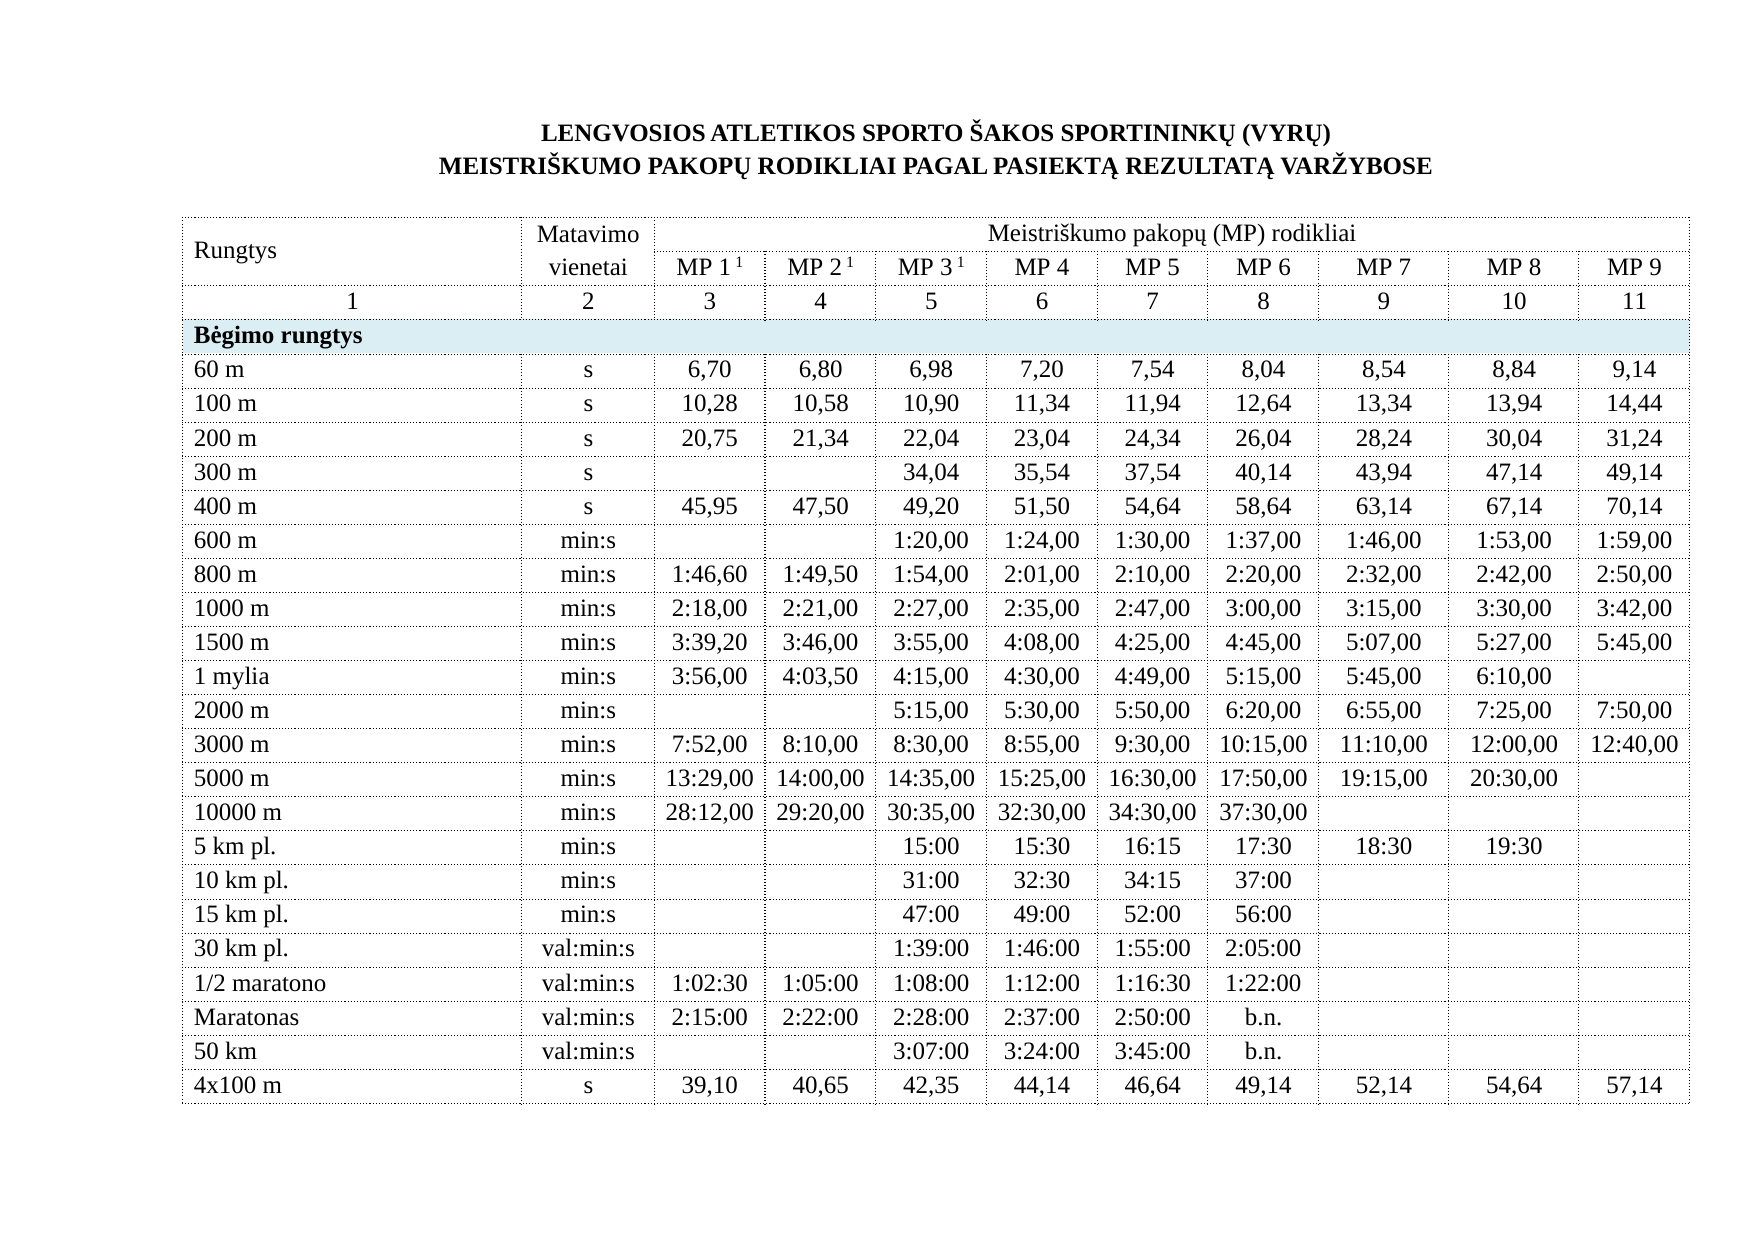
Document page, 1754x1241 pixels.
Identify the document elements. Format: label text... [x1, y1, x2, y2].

table_cell 3:42,00 [1579, 592, 1690, 626]
table_cell 3:24:00 [986, 1035, 1097, 1069]
table_header Matavimo vienetai [522, 217, 654, 285]
table_cell MP 9 [1579, 251, 1690, 285]
table_cell 7,54 [1097, 354, 1208, 387]
table_cell 47:00 [876, 899, 986, 932]
table_cell [1319, 967, 1449, 1001]
table_cell 20,75 [654, 422, 765, 456]
table_cell 17:30 [1208, 830, 1318, 864]
table_cell 50 km [183, 1035, 522, 1069]
table_cell 5:15,00 [876, 694, 986, 728]
table_cell 49:00 [986, 899, 1097, 932]
table_cell 4x100 m [183, 1069, 522, 1103]
table_cell 1:05:00 [765, 967, 876, 1001]
table_cell min:s [522, 830, 654, 864]
table_cell 3:15,00 [1319, 592, 1449, 626]
table_cell [654, 694, 765, 728]
table_cell 16:15 [1097, 830, 1208, 864]
table_cell 2:10,00 [1097, 558, 1208, 592]
table_cell 8,54 [1319, 354, 1449, 387]
table_cell 2:50:00 [1097, 1001, 1208, 1035]
table_cell [1319, 796, 1449, 830]
table_cell [1449, 1035, 1579, 1069]
table_cell 11,34 [986, 388, 1097, 422]
table_cell 37,54 [1097, 456, 1208, 490]
table_cell 30:35,00 [876, 796, 986, 830]
table_cell MP 6 [1208, 251, 1318, 285]
table_cell 3:45:00 [1097, 1035, 1208, 1069]
table_cell 6,98 [876, 354, 986, 387]
table_cell min:s [522, 626, 654, 660]
table_cell [654, 830, 765, 864]
table_cell 2:28:00 [876, 1001, 986, 1035]
table_cell min:s [522, 864, 654, 898]
table_cell [1319, 864, 1449, 898]
table_cell 3000 m [183, 728, 522, 762]
table_cell 30,04 [1449, 422, 1579, 456]
table_cell 67,14 [1449, 490, 1579, 524]
table_cell 3:46,00 [765, 626, 876, 660]
table_cell MP 2 1 [765, 251, 876, 285]
table_cell 40,14 [1208, 456, 1318, 490]
table_cell s [522, 1069, 654, 1103]
table_cell 54,64 [1449, 1069, 1579, 1103]
table_cell 5000 m [183, 762, 522, 796]
table_cell [765, 694, 876, 728]
table_cell [765, 830, 876, 864]
table_cell [1449, 967, 1579, 1001]
table_cell 1:54,00 [876, 558, 986, 592]
table_cell 56:00 [1208, 899, 1318, 932]
table_cell MP 8 [1449, 251, 1579, 285]
table_cell 1:02:30 [654, 967, 765, 1001]
table_cell 10,28 [654, 388, 765, 422]
table_cell 10:15,00 [1208, 728, 1318, 762]
table_cell 43,94 [1319, 456, 1449, 490]
table_cell 7:25,00 [1449, 694, 1579, 728]
table_cell 35,54 [986, 456, 1097, 490]
table_cell [1319, 899, 1449, 932]
table_cell 1:37,00 [1208, 524, 1318, 558]
table_cell 4:03,50 [765, 660, 876, 694]
table_cell [654, 864, 765, 898]
table_cell [1579, 967, 1690, 1001]
table_cell 19:15,00 [1319, 762, 1449, 796]
table_cell 10 km pl. [183, 864, 522, 898]
table_cell [1319, 1001, 1449, 1035]
table_cell 800 m [183, 558, 522, 592]
table_cell 20:30,00 [1449, 762, 1579, 796]
table_cell 1/2 maratono [183, 967, 522, 1001]
table_cell [654, 933, 765, 967]
table_cell 4:49,00 [1097, 660, 1208, 694]
table_cell 2 [522, 285, 654, 319]
table_cell 44,14 [986, 1069, 1097, 1103]
table_cell 3:56,00 [654, 660, 765, 694]
table_cell [1579, 796, 1690, 830]
table_cell 15 km pl. [183, 899, 522, 932]
table_cell [1449, 933, 1579, 967]
table_cell 14:35,00 [876, 762, 986, 796]
table_cell [1579, 1001, 1690, 1035]
table_cell 3 [654, 285, 765, 319]
table_cell 1:30,00 [1097, 524, 1208, 558]
table_cell min:s [522, 592, 654, 626]
table_cell 18:30 [1319, 830, 1449, 864]
table_cell 26,04 [1208, 422, 1318, 456]
table_cell 5:15,00 [1208, 660, 1318, 694]
table_cell 30 km pl. [183, 933, 522, 967]
table_cell 300 m [183, 456, 522, 490]
table_cell 5:07,00 [1319, 626, 1449, 660]
table_cell 2:50,00 [1579, 558, 1690, 592]
table_cell min:s [522, 899, 654, 932]
table_cell 10,58 [765, 388, 876, 422]
table_cell [1579, 933, 1690, 967]
table_header Rungtys [183, 217, 522, 285]
table_cell [1579, 864, 1690, 898]
table_cell [1449, 864, 1579, 898]
table_cell 7:50,00 [1579, 694, 1690, 728]
table_cell 32:30 [986, 864, 1097, 898]
table_cell 12,64 [1208, 388, 1318, 422]
table_cell MP 1 1 [654, 251, 765, 285]
table_cell 6,80 [765, 354, 876, 387]
table_cell 3:55,00 [876, 626, 986, 660]
table_cell 17:50,00 [1208, 762, 1318, 796]
table_cell [765, 456, 876, 490]
table_cell 8,04 [1208, 354, 1318, 387]
table_cell 32:30,00 [986, 796, 1097, 830]
table_cell 4:15,00 [876, 660, 986, 694]
table_cell 600 m [183, 524, 522, 558]
table_cell 5:45,00 [1579, 626, 1690, 660]
table_cell 47,50 [765, 490, 876, 524]
table_cell 1000 m [183, 592, 522, 626]
table_cell 60 m [183, 354, 522, 387]
table_cell min:s [522, 762, 654, 796]
table_cell 1:08:00 [876, 967, 986, 1001]
table_cell 2000 m [183, 694, 522, 728]
table_cell min:s [522, 660, 654, 694]
table_cell 13,94 [1449, 388, 1579, 422]
table_cell 4:45,00 [1208, 626, 1318, 660]
table_cell 7 [1097, 285, 1208, 319]
table_cell 4:30,00 [986, 660, 1097, 694]
table_cell 8:55,00 [986, 728, 1097, 762]
table_cell 2:47,00 [1097, 592, 1208, 626]
table_cell 1:49,50 [765, 558, 876, 592]
table_cell [765, 524, 876, 558]
table_cell [765, 1035, 876, 1069]
table_cell 58,64 [1208, 490, 1318, 524]
table_cell b.n. [1208, 1035, 1318, 1069]
table_cell 1:59,00 [1579, 524, 1690, 558]
table_cell 6:55,00 [1319, 694, 1449, 728]
table_cell s [522, 388, 654, 422]
table_cell 15:30 [986, 830, 1097, 864]
table_cell [1579, 762, 1690, 796]
table_cell min:s [522, 728, 654, 762]
table_cell 57,14 [1579, 1069, 1690, 1103]
table_cell 2:05:00 [1208, 933, 1318, 967]
table_cell 7:52,00 [654, 728, 765, 762]
table_cell 1:46,00 [1319, 524, 1449, 558]
table_cell 2:37:00 [986, 1001, 1097, 1035]
table_cell 5:45,00 [1319, 660, 1449, 694]
table_cell 1500 m [183, 626, 522, 660]
table_cell 22,04 [876, 422, 986, 456]
table_cell 200 m [183, 422, 522, 456]
table_cell s [522, 354, 654, 387]
table_cell 34:30,00 [1097, 796, 1208, 830]
table_cell 2:21,00 [765, 592, 876, 626]
table_cell 11:10,00 [1319, 728, 1449, 762]
table_cell 2:22:00 [765, 1001, 876, 1035]
table_cell min:s [522, 524, 654, 558]
table_cell 40,65 [765, 1069, 876, 1103]
table_cell 63,14 [1319, 490, 1449, 524]
table_cell 10000 m [183, 796, 522, 830]
table_cell 1:55:00 [1097, 933, 1208, 967]
table_cell 1:46:00 [986, 933, 1097, 967]
table_cell [1449, 1001, 1579, 1035]
table_cell 6:10,00 [1449, 660, 1579, 694]
table_cell 13:29,00 [654, 762, 765, 796]
table_cell 3:39,20 [654, 626, 765, 660]
table_cell 2:35,00 [986, 592, 1097, 626]
table_cell 2:42,00 [1449, 558, 1579, 592]
table_cell 3:07:00 [876, 1035, 986, 1069]
table_cell 9 [1319, 285, 1449, 319]
table_cell 31:00 [876, 864, 986, 898]
table_cell 1:16:30 [1097, 967, 1208, 1001]
table_cell [765, 864, 876, 898]
table_cell 28:12,00 [654, 796, 765, 830]
table_cell [765, 899, 876, 932]
table_cell s [522, 422, 654, 456]
table_cell 52,14 [1319, 1069, 1449, 1103]
table_cell 1:24,00 [986, 524, 1097, 558]
table_cell 2:20,00 [1208, 558, 1318, 592]
table_cell 49,14 [1579, 456, 1690, 490]
table_cell val:min:s [522, 967, 654, 1001]
table_cell 9:30,00 [1097, 728, 1208, 762]
table_cell [765, 933, 876, 967]
table_cell 29:20,00 [765, 796, 876, 830]
table_cell 1 mylia [183, 660, 522, 694]
table_cell 49,14 [1208, 1069, 1318, 1103]
table_cell min:s [522, 694, 654, 728]
table_cell 39,10 [654, 1069, 765, 1103]
table_cell 1 [183, 285, 522, 319]
table_cell [654, 899, 765, 932]
table_cell 5:27,00 [1449, 626, 1579, 660]
table_cell 3:30,00 [1449, 592, 1579, 626]
table_cell 4 [765, 285, 876, 319]
table_cell [1319, 933, 1449, 967]
table_cell MP 5 [1097, 251, 1208, 285]
table_cell 51,50 [986, 490, 1097, 524]
table_cell 2:15:00 [654, 1001, 765, 1035]
table_cell 5:30,00 [986, 694, 1097, 728]
table_cell 8:30,00 [876, 728, 986, 762]
table_cell 21,34 [765, 422, 876, 456]
table_cell MP 7 [1319, 251, 1449, 285]
table_cell 400 m [183, 490, 522, 524]
table_cell [654, 524, 765, 558]
table_cell 70,14 [1579, 490, 1690, 524]
table_cell 4:08,00 [986, 626, 1097, 660]
table_cell 13,34 [1319, 388, 1449, 422]
table_cell Bėgimo rungtys [183, 319, 1690, 353]
table_cell b.n. [1208, 1001, 1318, 1035]
table_cell 2:01,00 [986, 558, 1097, 592]
table_cell [654, 456, 765, 490]
table_cell 47,14 [1449, 456, 1579, 490]
table_cell 11 [1579, 285, 1690, 319]
table_cell 1:39:00 [876, 933, 986, 967]
table_cell 23,04 [986, 422, 1097, 456]
table_cell 2:32,00 [1319, 558, 1449, 592]
table_cell 4:25,00 [1097, 626, 1208, 660]
table_cell 45,95 [654, 490, 765, 524]
table_cell 12:00,00 [1449, 728, 1579, 762]
table_cell 46,64 [1097, 1069, 1208, 1103]
table_cell 1:20,00 [876, 524, 986, 558]
table_cell 1:46,60 [654, 558, 765, 592]
table_cell 42,35 [876, 1069, 986, 1103]
table_cell 11,94 [1097, 388, 1208, 422]
table_cell 5 [876, 285, 986, 319]
text MEISTRIŠKUMO PAKOPŲ RODIKLIAI PAGAL pasiektą REZULTATĄ varžybose [177, 151, 1695, 180]
table_cell 34,04 [876, 456, 986, 490]
table_cell val:min:s [522, 1001, 654, 1035]
table_cell 15:25,00 [986, 762, 1097, 796]
table_cell 1:12:00 [986, 967, 1097, 1001]
table_cell 100 m [183, 388, 522, 422]
table_cell 28,24 [1319, 422, 1449, 456]
table_cell 14,44 [1579, 388, 1690, 422]
table_cell MP 4 [986, 251, 1097, 285]
table_cell 12:40,00 [1579, 728, 1690, 762]
table_cell 34:15 [1097, 864, 1208, 898]
table_cell [1579, 899, 1690, 932]
table_cell [1579, 660, 1690, 694]
table_cell [1579, 830, 1690, 864]
table_cell 6,70 [654, 354, 765, 387]
table_cell Maratonas [183, 1001, 522, 1035]
table_cell 49,20 [876, 490, 986, 524]
table_cell 24,34 [1097, 422, 1208, 456]
table_header Meistriškumo pakopų (MP) rodikliai [654, 217, 1690, 251]
table_cell 19:30 [1449, 830, 1579, 864]
table_cell 8 [1208, 285, 1318, 319]
table_cell 54,64 [1097, 490, 1208, 524]
table_cell 2:27,00 [876, 592, 986, 626]
table_cell 14:00,00 [765, 762, 876, 796]
table_cell [1319, 1035, 1449, 1069]
table_cell 16:30,00 [1097, 762, 1208, 796]
table_cell 37:30,00 [1208, 796, 1318, 830]
table_cell 8:10,00 [765, 728, 876, 762]
table_cell 6 [986, 285, 1097, 319]
table_cell min:s [522, 796, 654, 830]
table_cell 2:18,00 [654, 592, 765, 626]
table_cell 10 [1449, 285, 1579, 319]
table_cell 5 km pl. [183, 830, 522, 864]
table_cell 52:00 [1097, 899, 1208, 932]
table_cell min:s [522, 558, 654, 592]
table_cell 6:20,00 [1208, 694, 1318, 728]
table_cell 5:50,00 [1097, 694, 1208, 728]
table_cell 9,14 [1579, 354, 1690, 387]
table_cell 3:00,00 [1208, 592, 1318, 626]
table_cell val:min:s [522, 1035, 654, 1069]
table_cell 1:22:00 [1208, 967, 1318, 1001]
table_cell [1449, 796, 1579, 830]
table_cell 1:53,00 [1449, 524, 1579, 558]
table_cell s [522, 456, 654, 490]
table_cell 10,90 [876, 388, 986, 422]
table_cell MP 3 1 [876, 251, 986, 285]
table_cell s [522, 490, 654, 524]
text lengvosios atletikos sporto šakos sportininkų (VyrŲ) [177, 118, 1695, 147]
table_cell [654, 1035, 765, 1069]
table_cell 7,20 [986, 354, 1097, 387]
table_cell 31,24 [1579, 422, 1690, 456]
table_cell 37:00 [1208, 864, 1318, 898]
table_cell [1579, 1035, 1690, 1069]
table_cell 15:00 [876, 830, 986, 864]
table_cell 8,84 [1449, 354, 1579, 387]
table_cell val:min:s [522, 933, 654, 967]
table_cell [1449, 899, 1579, 932]
